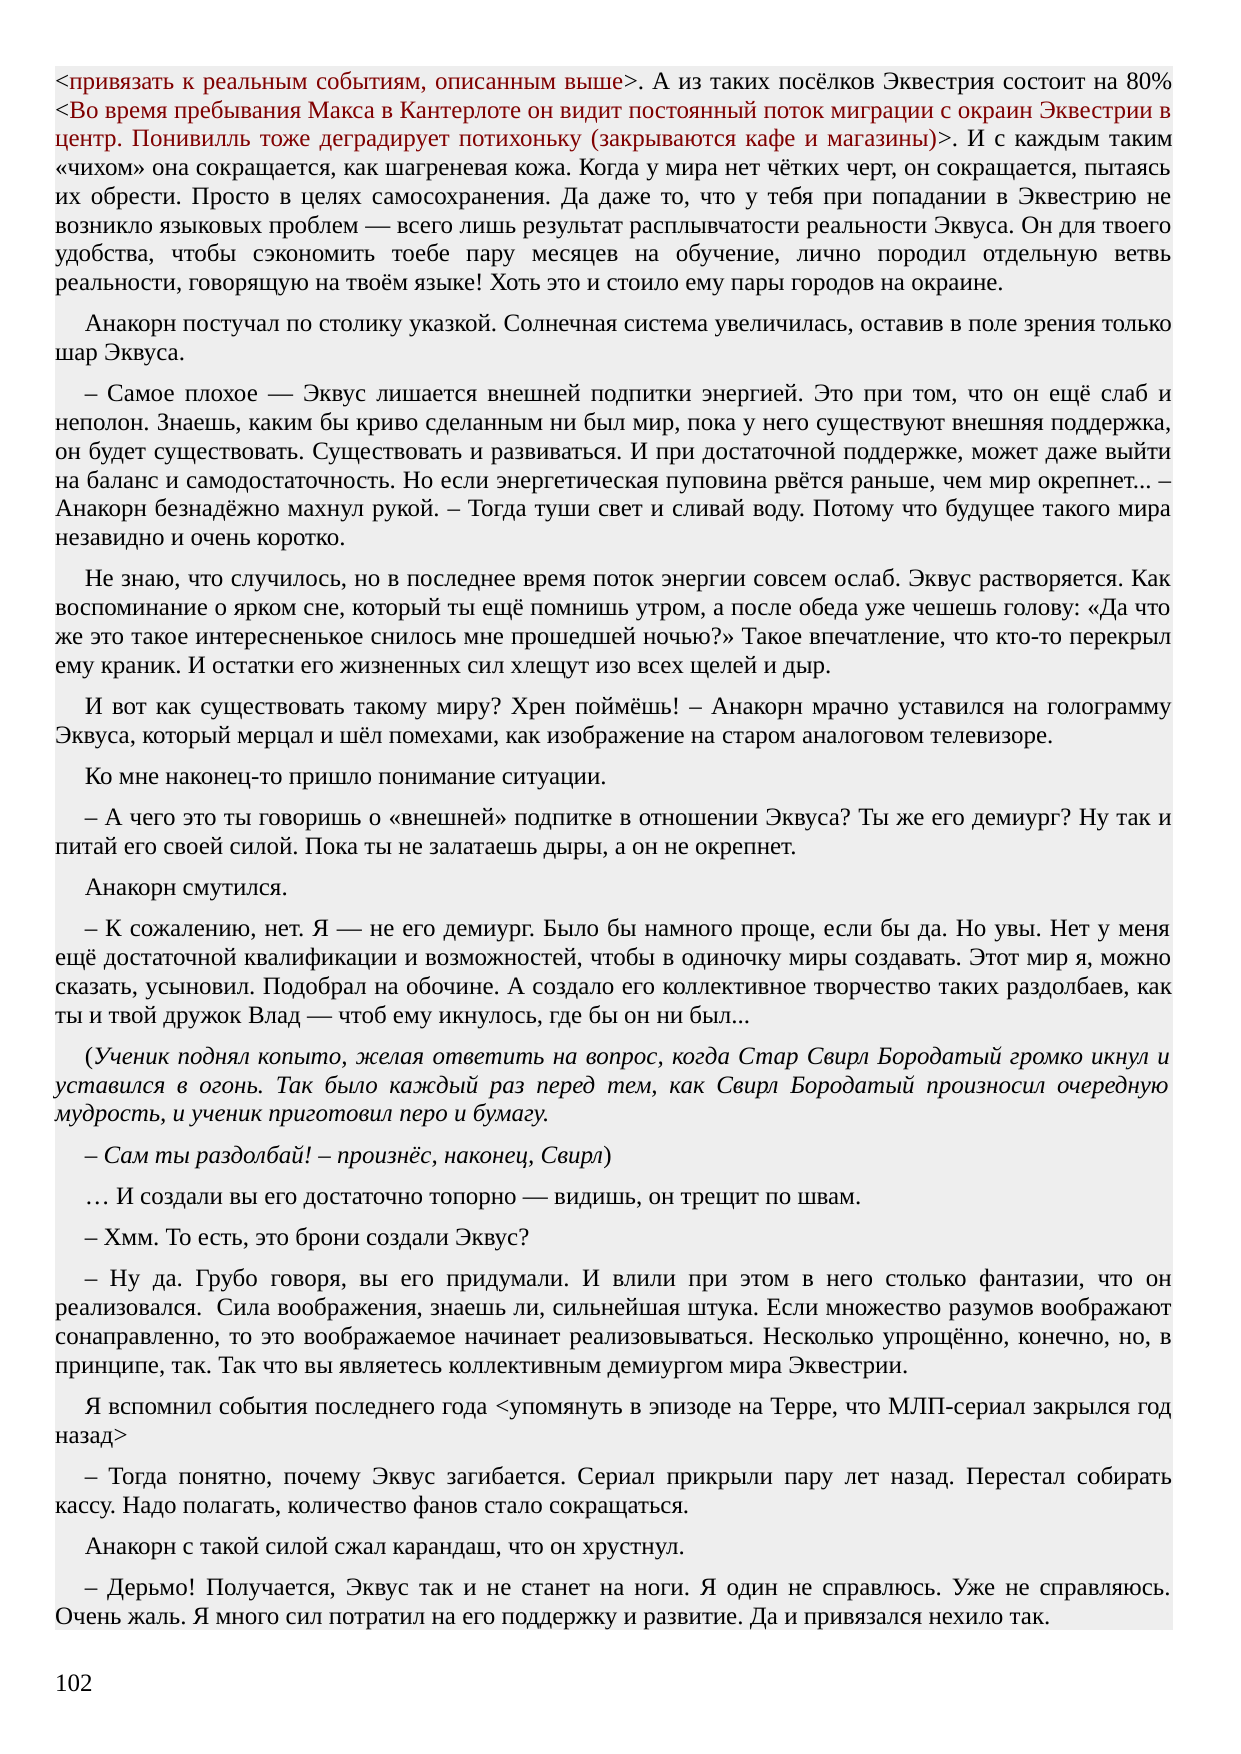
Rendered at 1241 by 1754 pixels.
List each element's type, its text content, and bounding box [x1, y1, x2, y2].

text Анакорн постучал по столику указкой. Солнечная система увеличилась, оставив в поле зрения только шар Эквуса. [55, 308, 1173, 366]
text – Ну да. Грубо говоря, вы его придумали. И влили при этом в него столько фантазии, что он реализовался. Сила воображения, знаешь ли, сильнейшая штука. Если множество разумов воображают сонаправленно, то это воображаемое начинает реализовываться. Несколько упрощённо, конечно, но, в принципе, так. Так что вы являетесь коллективным демиургом мира Эквестрии. [55, 1263, 1173, 1378]
text – Самое плохое — Эквус лишается внешней подпитки энергией. Это при том, что он ещё слаб и неполон. Знаешь, каким бы криво сделанным ни был мир, пока у него существуют внешняя поддержка, он будет существовать. Существовать и развиваться. И при достаточной поддержке, может даже выйти на баланс и самодостаточность. Но если энергетическая пуповина рвётся раньше, чем мир окрепнет... – Анакорн безнадёжно махнул рукой. – Тогда туши свет и сливай воду. Потому что будущее такого мира незавидно и очень коротко. [55, 378, 1173, 551]
text Анакорн с такой силой сжал карандаш, что он хрустнул. [55, 1531, 1173, 1560]
text (Ученик поднял копыто, желая ответить на вопрос, когда Стар Свирл Бородатый громко икнул и уставился в огонь. Так было каждый раз перед тем, как Свирл Бородатый произносил очередную мудрость, и ученик приготовил перо и бумагу. [55, 1041, 1173, 1127]
text – Хмм. То есть, это брони создали Эквус? [55, 1222, 1173, 1251]
text Ко мне наконец-то пришло понимание ситуации. [55, 761, 1173, 790]
text <привязать к реальным событиям, описанным выше>. А из таких посёлков Эквестрия состоит на 80% <Во время пребывания Макса в Кантерлоте он видит постоянный поток миграции с окраин Эквестрии в центр. Понивилль тоже деградирует потихоньку (закрываются кафе и магазины)>. И с каждым таким «чихом» она сокращается, как шагреневая кожа. Когда у мира нет чётких черт, он сокращается, пытаясь их обрести. Просто в целях самосохранения. Да даже то, что у тебя при попадании в Эквестрию не возникло языковых проблем — всего лишь результат расплывчатости реальности Эквуса. Он для твоего удобства, чтобы сэкономить тоебе пару месяцев на обучение, лично породил отдельную ветвь реальности, говорящую на твоём языке! Хоть это и стоило ему пары городов на окраине. [55, 66, 1173, 296]
text – Тогда понятно, почему Эквус загибается. Сериал прикрыли пару лет назад. Перестал собирать кассу. Надо полагать, количество фанов стало сокращаться. [55, 1461, 1173, 1518]
text – Сам ты раздолбай! – произнёс, наконец, Свирл) [55, 1140, 1173, 1168]
text И вот как существовать такому миру? Хрен поймёшь! – Анакорн мрачно уставился на голограмму Эквуса, который мерцал и шёл помехами, как изображение на старом аналоговом телевизоре. [55, 691, 1173, 748]
text Анакорн смутился. [55, 872, 1173, 901]
text Не знаю, что случилось, но в последнее время поток энергии совсем ослаб. Эквус растворяется. Как воспоминание о ярком сне, который ты ещё помнишь утром, а после обеда уже чешешь голову: «Да что же это такое интересненькое снилось мне прошедшей ночью?» Такое впечатление, что кто-то перекрыл ему краник. И остатки его жизненных сил хлещут изо всех щелей и дыр. [55, 563, 1173, 678]
text – А чего это ты говоришь о «внешней» подпитке в отношении Эквуса? Ты же его демиург? Ну так и питай его своей силой. Пока ты не залатаешь дыры, а он не окрепнет. [55, 802, 1173, 860]
text Я вспомнил события последнего года <упомянуть в эпизоде на Терре, что МЛП-сериал закрылся год назад> [55, 1391, 1173, 1448]
text … И создали вы его достаточно топорно — видишь, он трещит по швам. [55, 1181, 1173, 1210]
text – К сожалению, нет. Я — не его демиург. Было бы намного проще, если бы да. Но увы. Нет у меня ещё достаточной квалификации и возможностей, чтобы в одиночку миры создавать. Этот мир я, можно сказать, усыновил. Подобрал на обочине. А создало его коллективное творчество таких раздолбаев, как ты и твой дружок Влад — чтоб ему икнулось, где бы он ни был... [55, 913, 1173, 1028]
text – Дерьмо! Получается, Эквус так и не станет на ноги. Я один не справлюсь. Уже не справляюсь. Очень жаль. Я много сил потратил на его поддержку и развитие. Да и привязался нехило так. [55, 1572, 1173, 1630]
